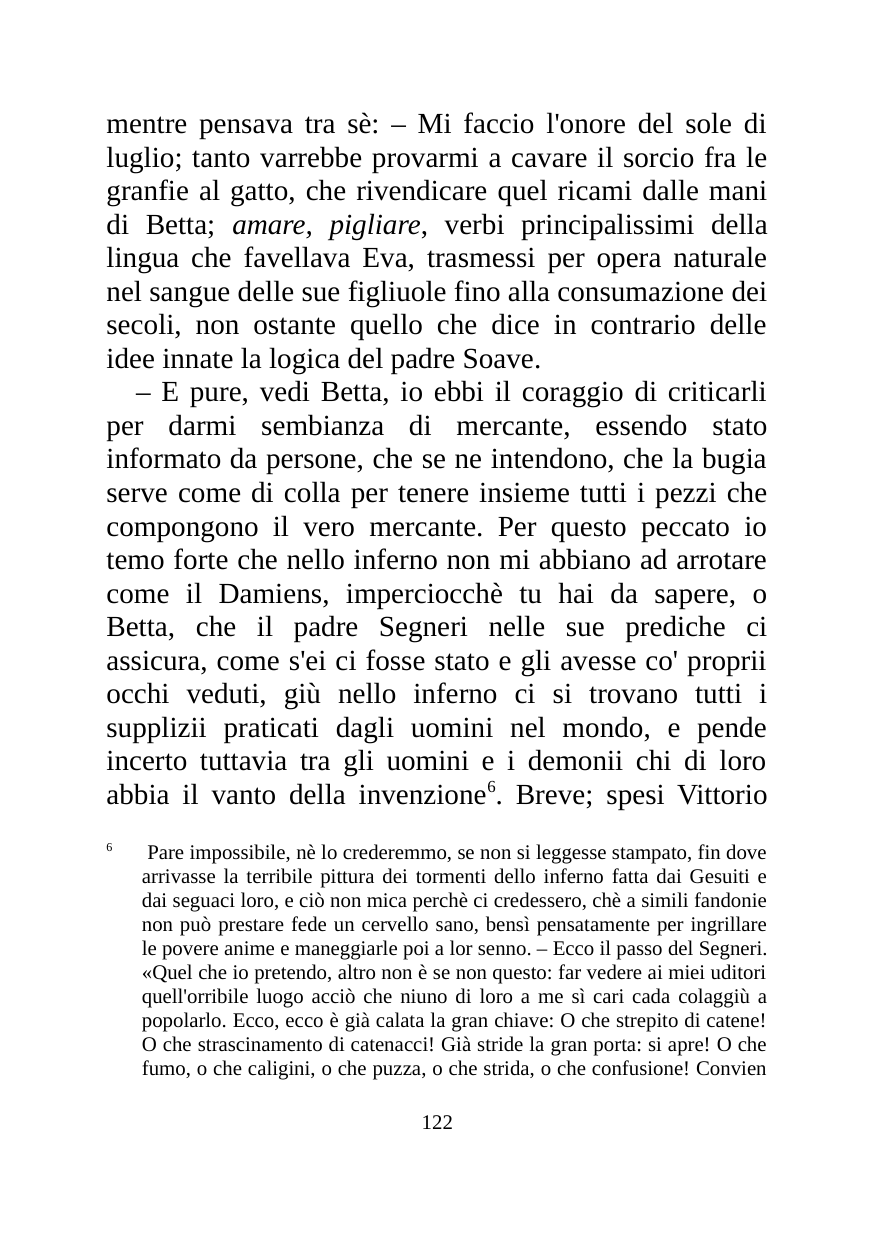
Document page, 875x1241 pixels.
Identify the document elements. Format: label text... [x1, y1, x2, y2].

text mentre pensava tra sè: – Mi faccio l'onore del sole di luglio; tanto varrebbe provarmi a cavare il sorcio fra le granfie al gatto, che rivendicare quel ricami dalle mani di Betta; amare, pigliare, verbi principalissimi della lingua che favellava Eva, trasmessi per opera naturale nel sangue delle sue figliuole fino alla consumazione dei secoli, non ostante quello che dice in contrario delle idee innate la logica del padre Soave. [106, 106, 768, 374]
text – E pure, vedi Betta, io ebbi il coraggio di criticarli per darmi sembianza di mercante, essendo stato informato da persone, che se ne intendono, che la bugia serve come di colla per tenere insieme tutti i pezzi che compongono il vero mercante. Per questo peccato io temo forte che nello inferno non mi abbiano ad arrotare come il Damiens, imperciocchè tu hai da sapere, o Betta, che il padre Segneri nelle sue prediche ci assicura, come s'ei ci fosse stato e gli avesse co' proprii occhi veduti, giù nello inferno ci si trovano tutti i supplizii praticati dagli uomini nel mondo, e pende incerto tuttavia tra gli uomini e i demonii chi di loro abbia il vanto della invenzione. Breve; spesi Vittorio [106, 374, 768, 811]
text Pare impossibile, nè lo crederemmo, se non si leggesse stampato, fin dove arrivasse la terribile pittura dei tormenti dello inferno fatta dai Gesuiti e dai seguaci loro, e ciò non mica perchè ci credessero, chè a simili fandonie non può prestare fede un cervello sano, bensì pensatamente per ingrillare le povere anime e maneggiarle poi a lor senno. – Ecco il passo del Segneri. «Quel che io pretendo, altro non è se non questo: far vedere ai miei uditori quell'orribile luogo acciò che niuno di loro a me sì cari cada colaggiù a popolarlo. Ecco, ecco è già calata la gran chiave: O che strepito di catene! O che strascinamento di catenacci! Già stride la gran porta: si apre! O che fumo, o che caligini, o che puzza, o che strida, o che confusione! Convien [106, 840, 768, 1080]
